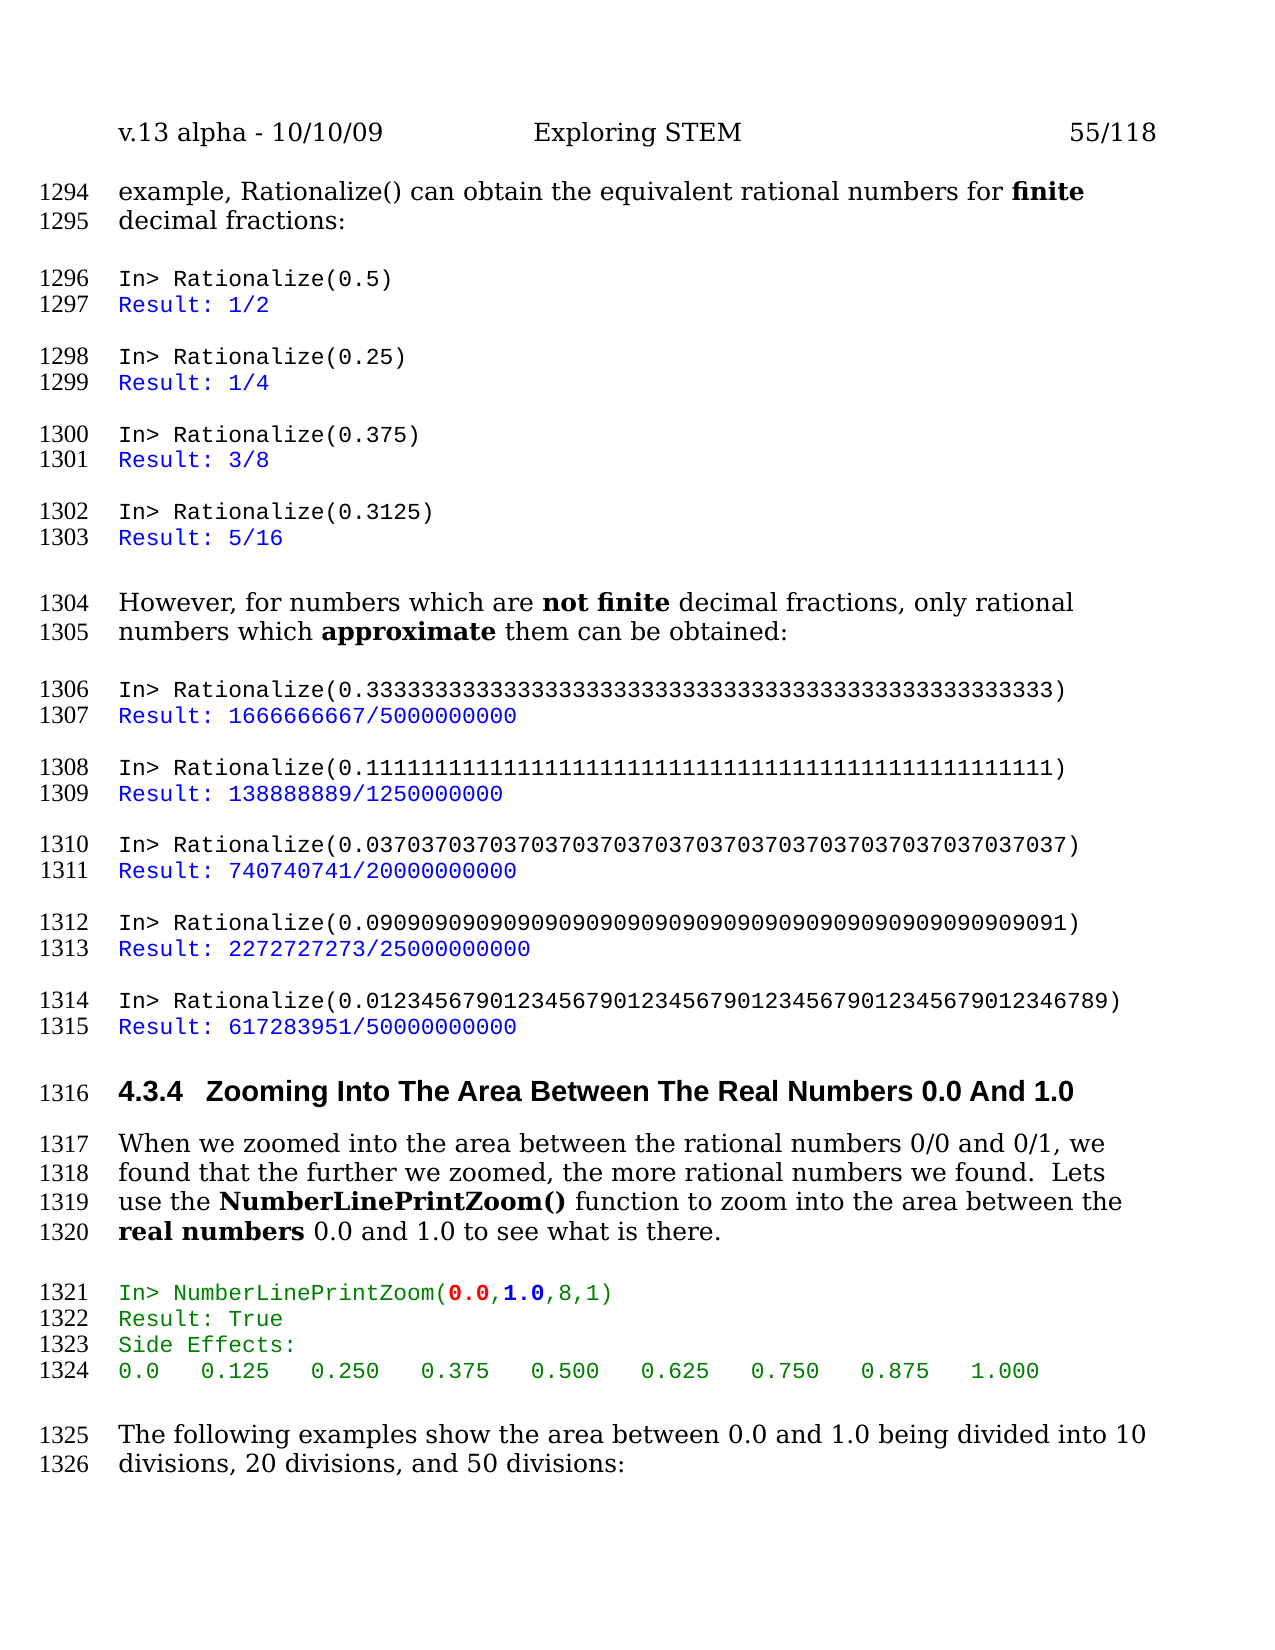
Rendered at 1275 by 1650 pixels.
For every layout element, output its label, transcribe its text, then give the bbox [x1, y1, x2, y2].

text Result: 1/4 [118, 371, 1157, 397]
text Result: 1/2 [118, 293, 1157, 319]
text In> Rationalize(0.25) [118, 345, 1157, 371]
text In> Rationalize(0.33333333333333333333333333333333333333333333333333) [118, 678, 1157, 704]
subtitle Zooming Into The Area Between The Real Numbers 0.0 And 1.0 [118, 1074, 1157, 1108]
text In> Rationalize(0.090909090909090909090909090909090909090909090909091) [118, 912, 1157, 938]
text In> Rationalize(0.012345679012345679012345679012345679012345679012346789) [118, 989, 1157, 1015]
text When we zoomed into the area between the rational numbers 0/0 and 0/1, we found that the further we zoomed, the more rational numbers we found. Lets use the NumberLinePrintZoom() function to zoom into the area between the real numbers 0.0 and 1.0 to see what is there. [118, 1129, 1157, 1246]
text However, for numbers which are not finite decimal fractions, only rational numbers which approximate them can be obtained: [118, 587, 1157, 646]
text Result: 5/16 [118, 527, 1157, 553]
text The following examples show the area between 0.0 and 1.0 being divided into 10 divisions, 20 divisions, and 50 divisions: [118, 1420, 1157, 1478]
text Result: True [118, 1307, 1157, 1333]
text Result: 2272727273/25000000000 [118, 938, 1157, 963]
text Result: 1666666667/5000000000 [118, 704, 1157, 730]
text In> Rationalize(0.037037037037037037037037037037037037037037037037037) [118, 834, 1157, 860]
text example, Rationalize() can obtain the equivalent rational numbers for finite decimal fractions: [118, 177, 1157, 235]
text In> Rationalize(0.3125) [118, 501, 1157, 527]
text Result: 138888889/1250000000 [118, 782, 1157, 808]
text In> Rationalize(0.5) [118, 267, 1157, 293]
text Result: 740740741/20000000000 [118, 860, 1157, 886]
text Side Effects: [118, 1333, 1157, 1359]
text In> NumberLinePrintZoom(0.0,1.0,8,1) [118, 1281, 1157, 1307]
text 0.0 0.125 0.250 0.375 0.500 0.625 0.750 0.875 1.000 [118, 1359, 1157, 1385]
text In> Rationalize(0.11111111111111111111111111111111111111111111111111) [118, 756, 1157, 782]
text In> Rationalize(0.375) [118, 423, 1157, 449]
text Result: 3/8 [118, 449, 1157, 475]
text Result: 617283951/50000000000 [118, 1015, 1157, 1041]
